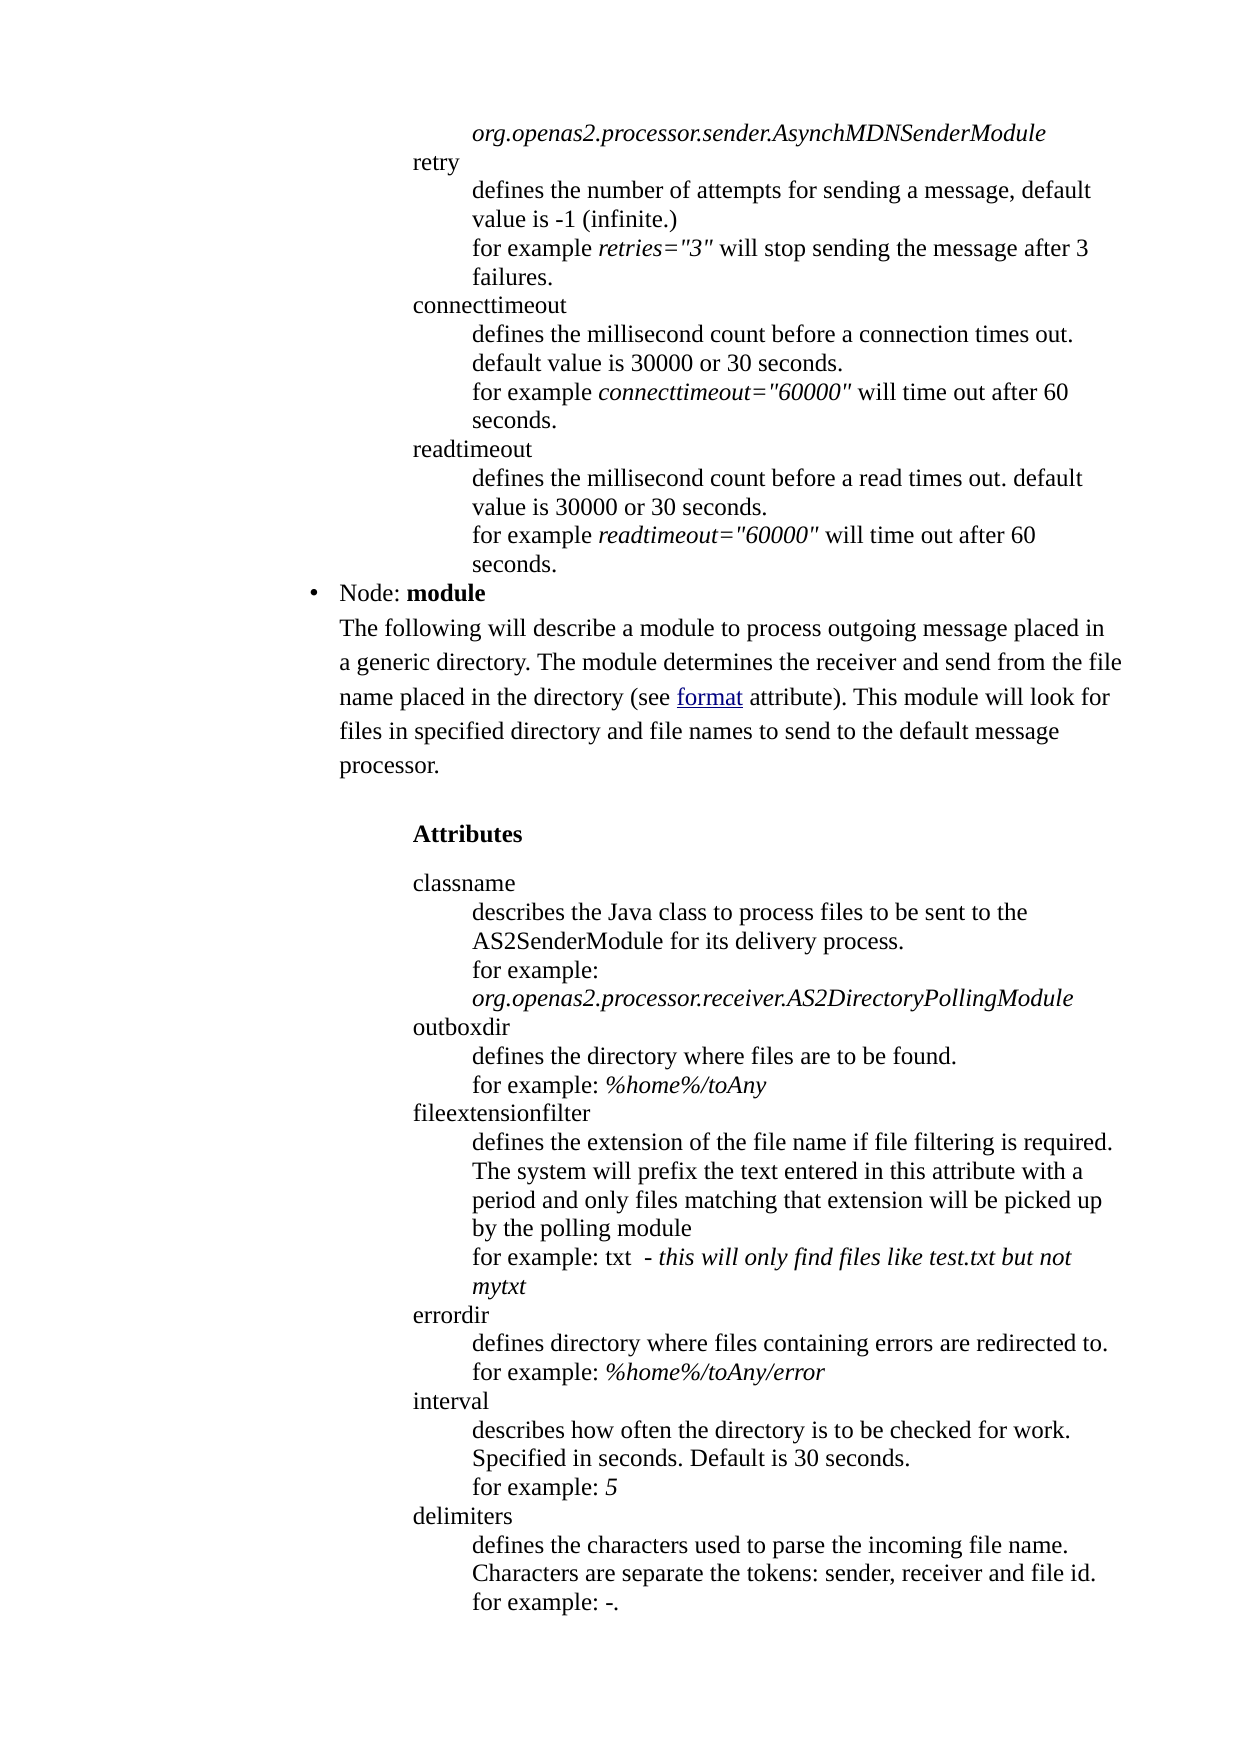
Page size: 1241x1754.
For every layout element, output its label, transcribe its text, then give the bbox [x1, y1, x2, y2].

list defines the directory where files are to be found. for example: %home%/toAny [442, 1041, 1122, 1098]
subtitle retry [383, 147, 1122, 176]
subtitle errordir [383, 1300, 1122, 1328]
list Attributes [383, 785, 1122, 848]
subtitle fileextensionfilter [383, 1098, 1122, 1127]
list defines the millisecond count before a read times out. default value is 30000 or 30 seconds. for example readtimeout="60000" will time out after 60 seconds. [442, 463, 1122, 578]
list describes how often the directory is to be checked for work. Specified in seconds. Default is 30 seconds. for example: 5 [442, 1415, 1122, 1501]
list defines directory where files containing errors are redirected to. for example: %home%/toAny/error [442, 1328, 1122, 1386]
subtitle connecttimeout [383, 291, 1122, 319]
list describes the Java class to process files to be sent to the AS2SenderModule for its delivery process. for example: org.openas2.processor.receiver.AS2DirectoryPollingModule [442, 897, 1122, 1012]
subtitle outboxdir [383, 1012, 1122, 1041]
subtitle interval [383, 1386, 1122, 1415]
list defines the extension of the file name if file filtering is required. The system will prefix the text entered in this attribute with a period and only files matching that extension will be picked up by the polling module for example: txt - this will only find files like test.txt but not mytxt [442, 1127, 1122, 1300]
list org.openas2.processor.sender.AsynchMDNSenderModule [442, 118, 1122, 147]
list defines the number of attempts for sending a message, default value is -1 (infinite.) for example retries="3" will stop sending the message after 3 failures. [442, 176, 1122, 291]
list defines the characters used to parse the incoming file name. Characters are separate the tokens: sender, receiver and file id. for example: -. [442, 1530, 1122, 1616]
list Node: module The following will describe a module to process outgoing message placed in a generic directory. The module determines the receiver and send from the file name placed in the directory (see format attribute). This module will look for files in specified directory and file names to send to the default message processor. [309, 578, 1122, 779]
subtitle readtimeout [383, 434, 1122, 463]
list defines the millisecond count before a connection times out. default value is 30000 or 30 seconds. for example connecttimeout="60000" will time out after 60 seconds. [442, 319, 1122, 434]
subtitle classname [383, 868, 1122, 897]
subtitle delimiters [383, 1501, 1122, 1530]
